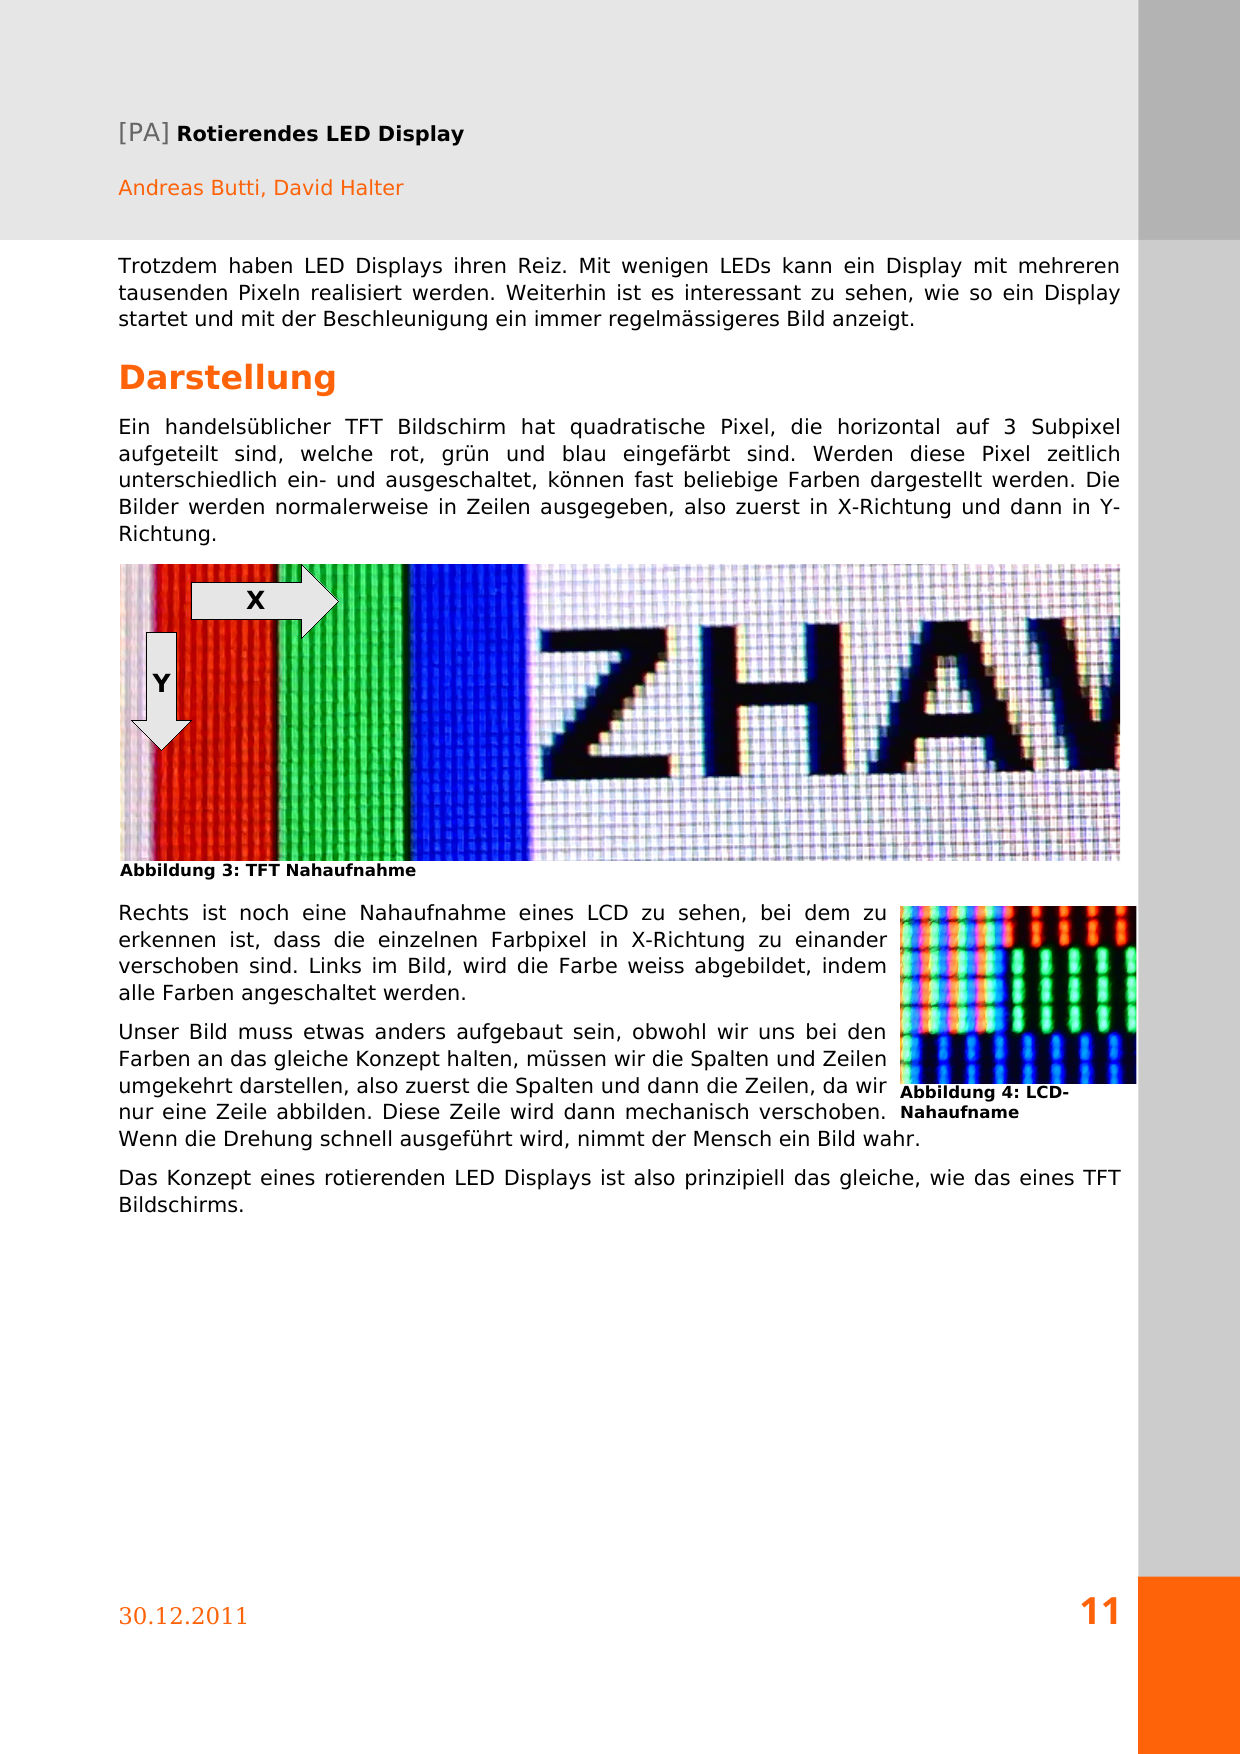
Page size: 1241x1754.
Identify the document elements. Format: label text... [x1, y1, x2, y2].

text Ein handelsüblicher TFT Bildschirm hat quadratische Pixel, die horizontal auf 3 Subpixel aufgeteilt sind, welche rot, grün und blau eingefärbt sind. Werden diese Pixel zeitlich unterschiedlich ein- und ausgeschaltet, können fast beliebige Farben dargestellt werden. Die Bilder werden normalerweise in Zeilen ausgegeben, also zuerst in X-Richtung und dann in Y-Richtung. [118, 415, 1122, 546]
subtitle Darstellung [118, 358, 1122, 397]
picture [900, 906, 1137, 1084]
text Abbildung 3: TFT Nahaufnahme [120, 861, 1120, 880]
text Das Konzept eines rotierenden LED Displays ist also prinzipiell das gleiche, wie das eines TFT Bildschirms. [118, 1166, 1122, 1217]
text Unser Bild muss etwas anders aufgebaut sein, obwohl wir uns bei den Farben an das gleiche Konzept halten, müssen wir die Spalten und Zeilen umgekehrt darstellen, also zuerst die Spalten und dann die Zeilen, da wir nur eine Zeile abbilden. Diese Zeile wird dann mechanisch verschoben. Wenn die Drehung schnell ausgeführt wird, nimmt der Mensch ein Bild wahr. [118, 1020, 1122, 1151]
text Rechts ist noch eine Nahaufnahme eines LCD zu sehen, bei dem zu erkennen ist, dass die einzelnen Farbpixel in X-Richtung zu einander verschoben sind. Links im Bild, wird die Farbe weiss abgebildet, indem alle Farben angeschaltet werden. [118, 893, 1136, 1006]
text Trotzdem haben LED Displays ihren Reiz. Mit wenigen LEDs kann ein Display mit mehreren tausenden Pixeln realisiert werden. Weiterhin ist es interessant zu sehen, wie so ein Display startet und mit der Beschleunigung ein immer regelmässigeres Bild anzeigt. [118, 254, 1122, 332]
text Abbildung 4: LCD-Nahaufname [900, 1084, 1136, 1122]
picture [120, 564, 1121, 861]
